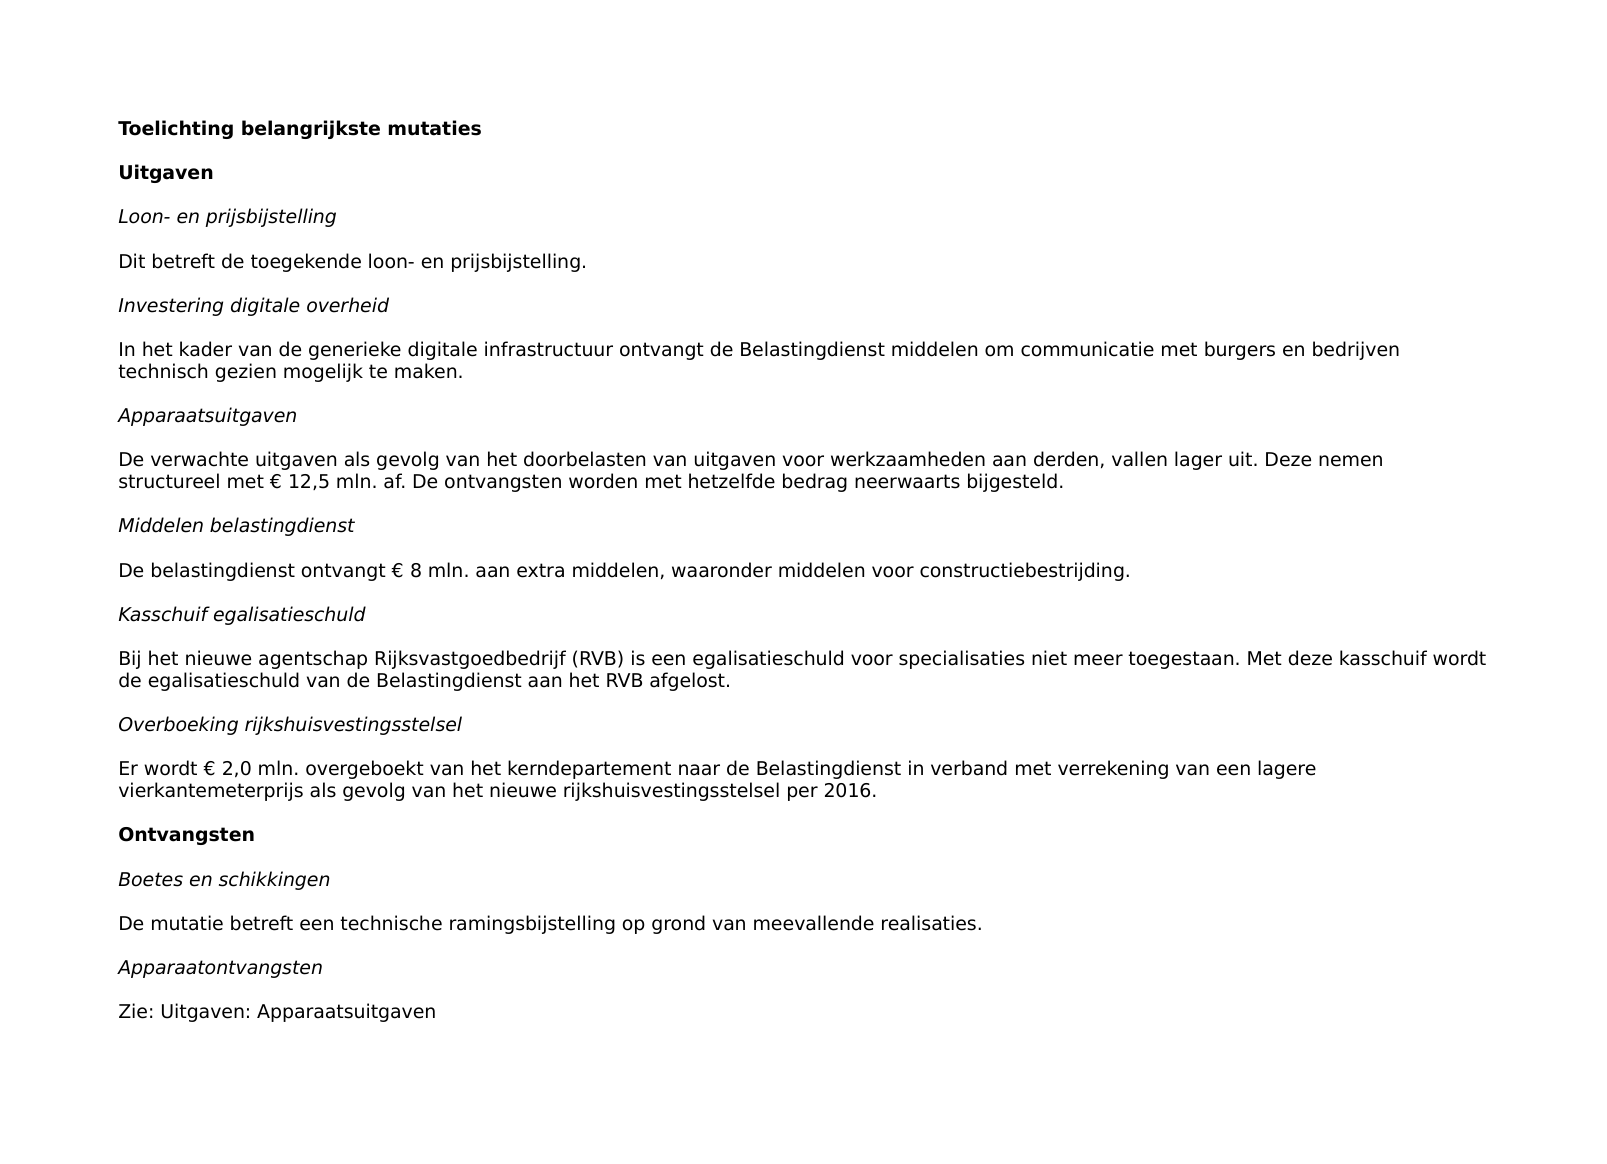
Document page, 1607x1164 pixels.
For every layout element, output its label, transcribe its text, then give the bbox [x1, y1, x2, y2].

text Zie: Uitgaven: Apparaatsuitgaven [118, 1001, 1488, 1023]
subtitle Ontvangsten [118, 824, 1488, 846]
subtitle Toelichting belangrijkste mutaties [118, 118, 1488, 140]
subtitle Loon- en prijsbijstelling [118, 206, 1488, 228]
text De belastingdienst ontvangt € 8 mln. aan extra middelen, waaronder middelen voor constructiebestrijding. [118, 559, 1488, 582]
text De mutatie betreft een technische ramingsbijstelling op grond van meevallende realisaties. [118, 913, 1488, 935]
subtitle Uitgaven [118, 162, 1488, 184]
subtitle Kasschuif egalisatieschuld [118, 604, 1488, 626]
text Bij het nieuwe agentschap Rijksvastgoedbedrijf (RVB) is een egalisatieschuld voor specialisaties niet meer toegestaan. Met deze kasschuif wordt de egalisatieschuld van de Belastingdienst aan het RVB afgelost. [118, 648, 1488, 692]
text Er wordt € 2,0 mln. overgeboekt van het kerndepartement naar de Belastingdienst in verband met verrekening van een lagere vierkantemeterprijs als gevolg van het nieuwe rijkshuisvestingsstelsel per 2016. [118, 758, 1488, 802]
subtitle Boetes en schikkingen [118, 868, 1488, 891]
subtitle Apparaatontvangsten [118, 957, 1488, 979]
text In het kader van de generieke digitale infrastructuur ontvangt de Belastingdienst middelen om communicatie met burgers en bedrijven technisch gezien mogelijk te maken. [118, 339, 1488, 383]
subtitle Overboeking rijkshuisvestingsstelsel [118, 714, 1488, 736]
subtitle Investering digitale overheid [118, 295, 1488, 317]
subtitle Middelen belastingdienst [118, 515, 1488, 537]
subtitle Apparaatsuitgaven [118, 405, 1488, 427]
text Dit betreft de toegekende loon- en prijsbijstelling. [118, 251, 1488, 273]
text De verwachte uitgaven als gevolg van het doorbelasten van uitgaven voor werkzaamheden aan derden, vallen lager uit. Deze nemen structureel met € 12,5 mln. af. De ontvangsten worden met hetzelfde bedrag neerwaarts bijgesteld. [118, 449, 1488, 493]
